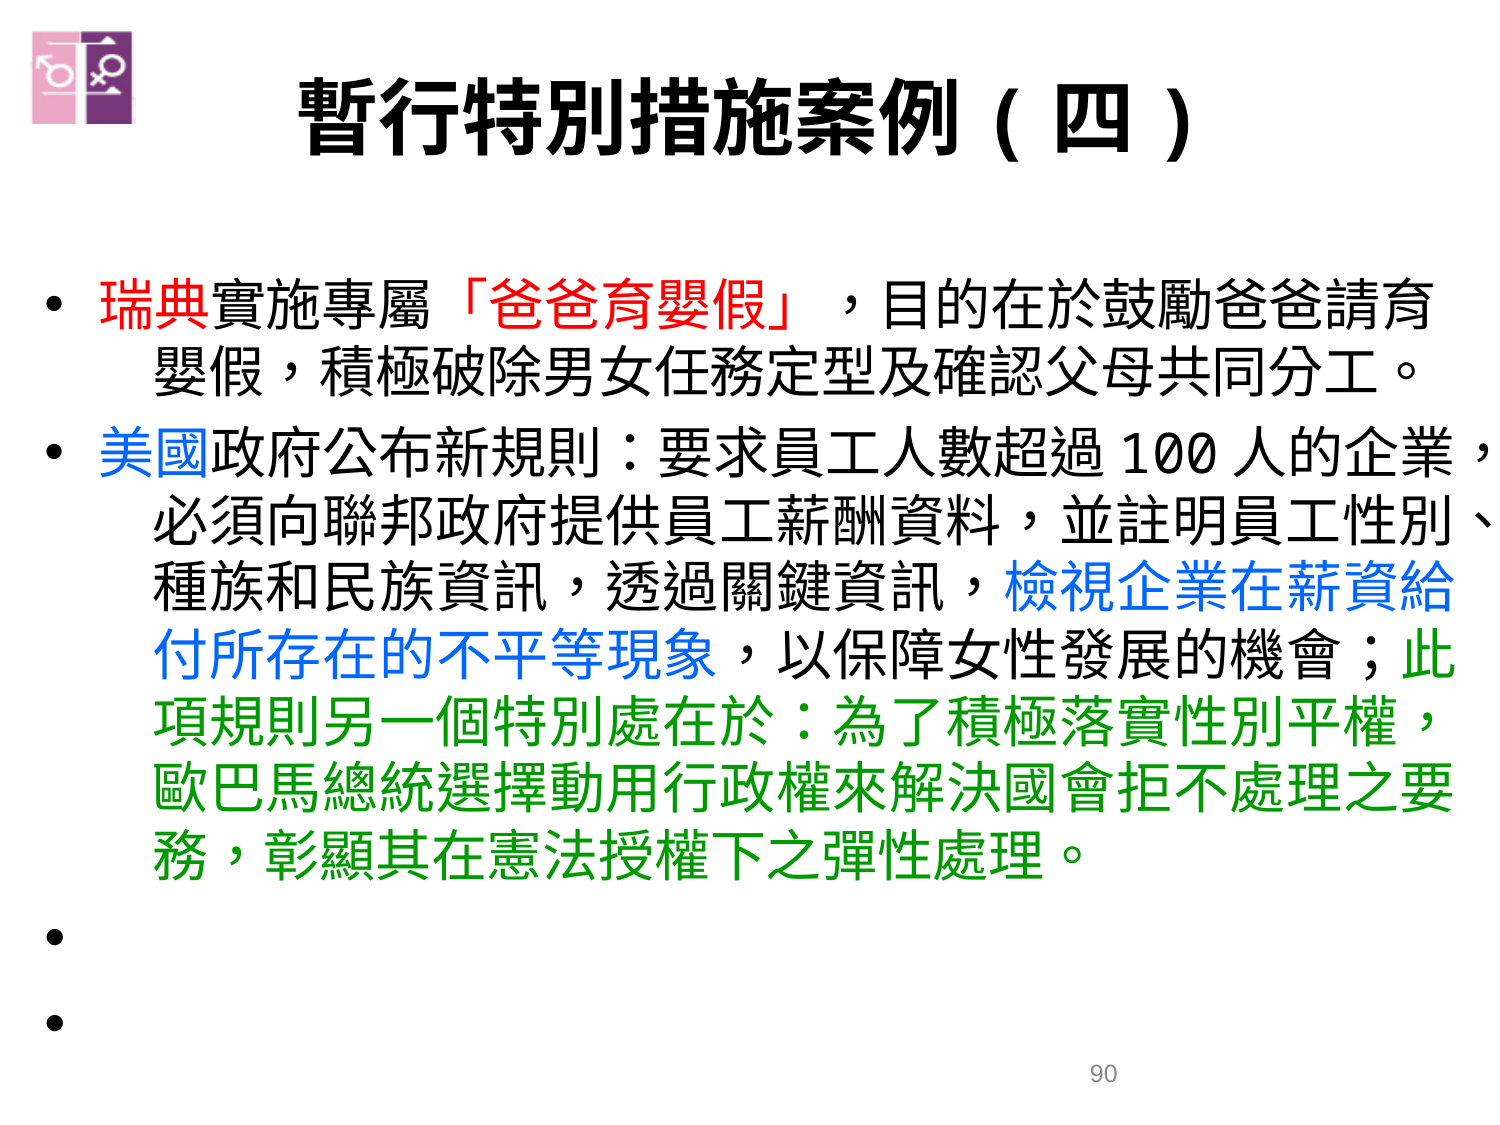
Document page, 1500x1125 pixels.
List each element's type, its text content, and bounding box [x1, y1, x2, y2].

title 暫行特別措施案例(四) [75, 45, 1426, 185]
list 瑞典實施專屬「爸爸育嬰假」，目的在於鼓勵爸爸請育嬰假，積極破除男女任務定型及確認父母共同分工。 美國政府公布新規則：要求員工人數超過100人的企業，必須向聯邦政府提供員工薪酬資料，並註明員工性別、種族和民族資訊，透過關鍵資訊，檢視企業在薪資給付所存在的不平等現象，以保障女性發展的機會；此項規則另一個特別處在於：為了積極落實性別平權，歐巴馬總統選擇動用行政權來解決國會拒不處理之要務，彰顯其在憲法授權下之彈性處理。 [29, 262, 1471, 1005]
text_box 90 [1074, 1042, 1426, 1103]
